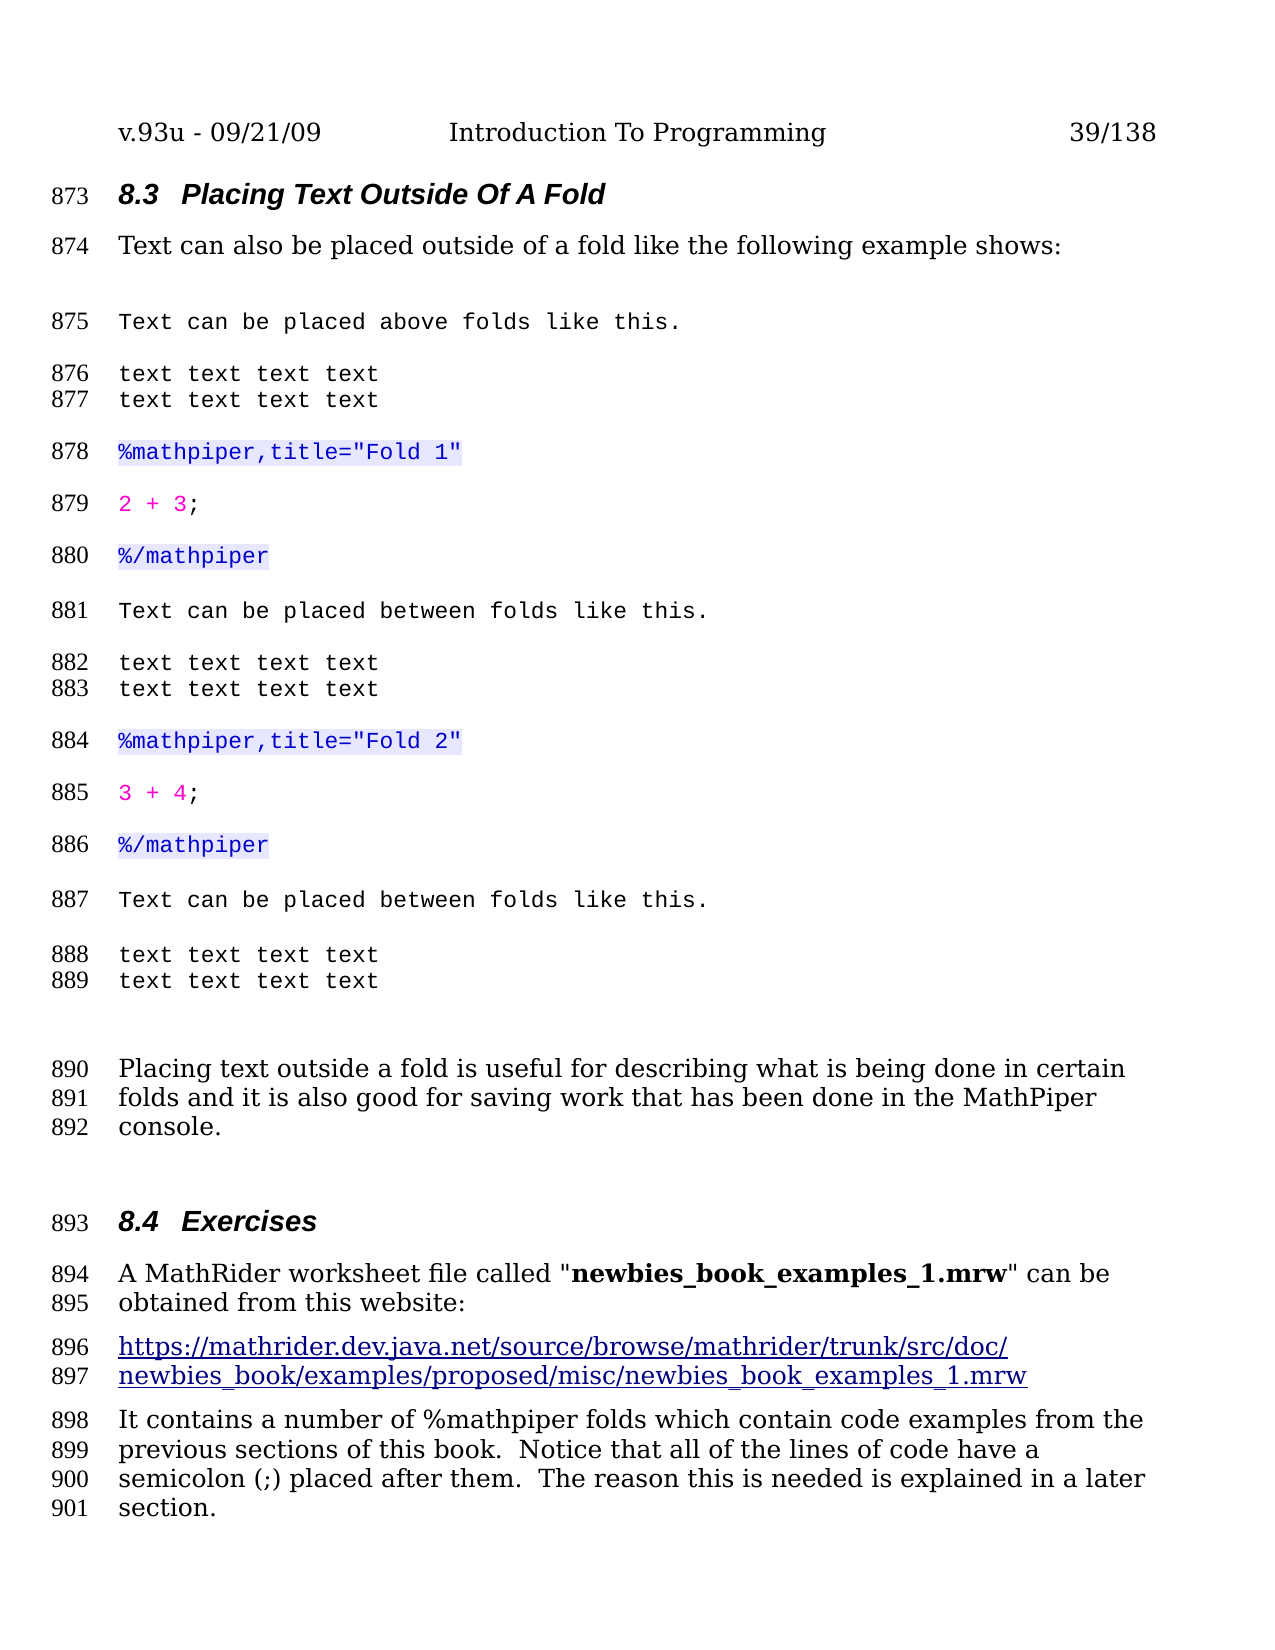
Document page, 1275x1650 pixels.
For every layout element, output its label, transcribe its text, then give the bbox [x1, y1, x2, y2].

text A MathRider worksheet file called "newbies_book_examples_1.mrw" can be obtained from this website: [118, 1259, 1157, 1317]
text text text text text [118, 944, 1157, 970]
text Text can also be placed outside of a fold like the following example shows: [118, 231, 1157, 260]
text text text text text [118, 970, 1157, 996]
text 2 + 3; [118, 492, 1157, 518]
text Placing text outside a fold is useful for describing what is being done in certain folds and it is also good for saving work that has been done in the MathPiper console. [118, 1054, 1157, 1142]
text Text can be placed between folds like this. [118, 599, 1157, 625]
text text text text text [118, 388, 1157, 414]
text 3 + 4; [118, 781, 1157, 807]
text %mathpiper,title="Fold 1" [118, 440, 1157, 466]
text text text text text [118, 651, 1157, 677]
text %mathpiper,title="Fold 2" [118, 729, 1157, 755]
text text text text text [118, 677, 1157, 703]
text %/mathpiper [118, 544, 1157, 570]
text It contains a number of %mathpiper folds which contain code examples from the previous sections of this book. Notice that all of the lines of code have a semicolon (;) placed after them. The reason this is needed is explained in a later section. [118, 1406, 1157, 1522]
subtitle Placing Text Outside Of A Fold [118, 177, 1157, 210]
subtitle Exercises [118, 1204, 1157, 1238]
text Text can be placed between folds like this. [118, 888, 1157, 914]
text https://mathrider.dev.java.net/source/browse/mathrider/trunk/src/doc/newbies_book/examples/proposed/misc/newbies_book_examples_1.mrw [118, 1332, 1157, 1391]
text text text text text [118, 362, 1157, 388]
text %/mathpiper [118, 833, 1157, 859]
text Text can be placed above folds like this. [118, 311, 1157, 337]
